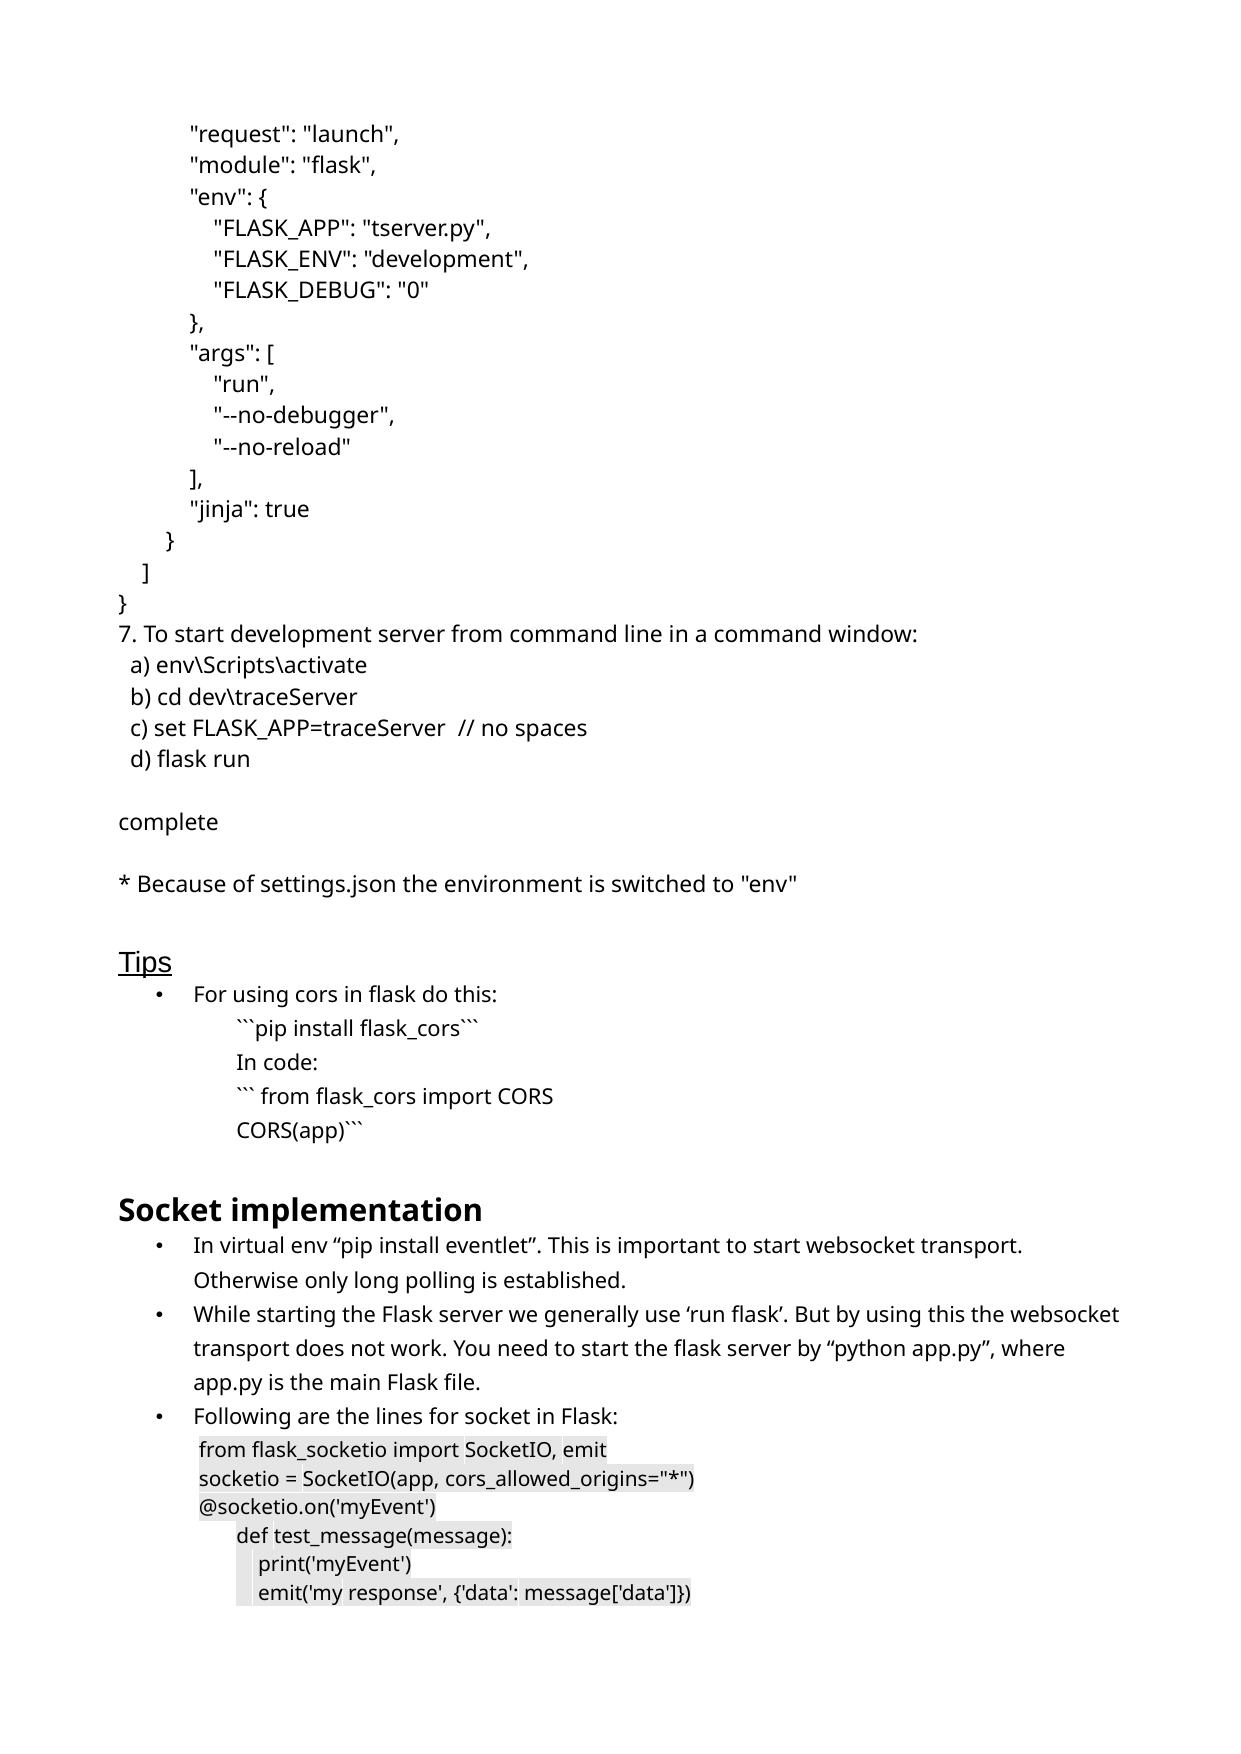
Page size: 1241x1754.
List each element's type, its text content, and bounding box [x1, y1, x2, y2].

text b) cd dev\traceServer [118, 681, 1122, 712]
text c) set FLASK_APP=traceServer // no spaces [118, 712, 1122, 743]
text emit('my response', {'data': message['data']}) [236, 1578, 1122, 1606]
text In code: [236, 1047, 1122, 1077]
subtitle Tips [118, 945, 1122, 979]
text socketio = SocketIO(app, cors_allowed_origins="*") [199, 1464, 1122, 1492]
list Following are the lines for socket in Flask: [156, 1401, 1122, 1431]
text "FLASK_ENV": "development", [118, 243, 1122, 274]
text ] [118, 556, 1122, 587]
text "module": "flask", [118, 149, 1122, 181]
text "--no-debugger", [118, 399, 1122, 431]
text * Because of settings.json the environment is switched to "env" [118, 868, 1122, 899]
list For using cors in flask do this: [156, 979, 1122, 1008]
text ``` from flask_cors import CORS [236, 1081, 1122, 1111]
text complete [118, 806, 1122, 837]
subtitle Socket implementation [118, 1188, 1122, 1231]
text d) flask run [118, 743, 1122, 774]
text "args": [ [118, 337, 1122, 368]
text }, [118, 306, 1122, 337]
text "--no-reload" [118, 431, 1122, 462]
text "jinja": true [118, 493, 1122, 524]
text ```pip install flask_cors``` [236, 1013, 1122, 1043]
text a) env\Scripts\activate [118, 649, 1122, 681]
text @socketio.on('myEvent') [199, 1492, 1122, 1521]
text CORS(app)``` [236, 1115, 1122, 1145]
text "env": { [118, 181, 1122, 212]
text "FLASK_APP": "tserver.py", [118, 212, 1122, 243]
list While starting the Flask server we generally use ‘run flask’. But by using this the websocket transport does not work. You need to start the flask server by “python app.py”, where app.py is the main Flask file. [156, 1299, 1122, 1397]
list In virtual env “pip install eventlet”. This is important to start websocket transport. Otherwise only long polling is established. [156, 1231, 1122, 1294]
text } [118, 524, 1122, 556]
text 7. To start development server from command line in a command window: [118, 618, 1122, 649]
text def test_message(message): [236, 1521, 1122, 1549]
text from flask_socketio import SocketIO, emit [199, 1436, 1122, 1464]
text "request": "launch", [118, 118, 1122, 149]
text } [118, 587, 1122, 618]
text ], [118, 462, 1122, 493]
text print('myEvent') [236, 1549, 1122, 1578]
text "run", [118, 368, 1122, 399]
text "FLASK_DEBUG": "0" [118, 274, 1122, 306]
